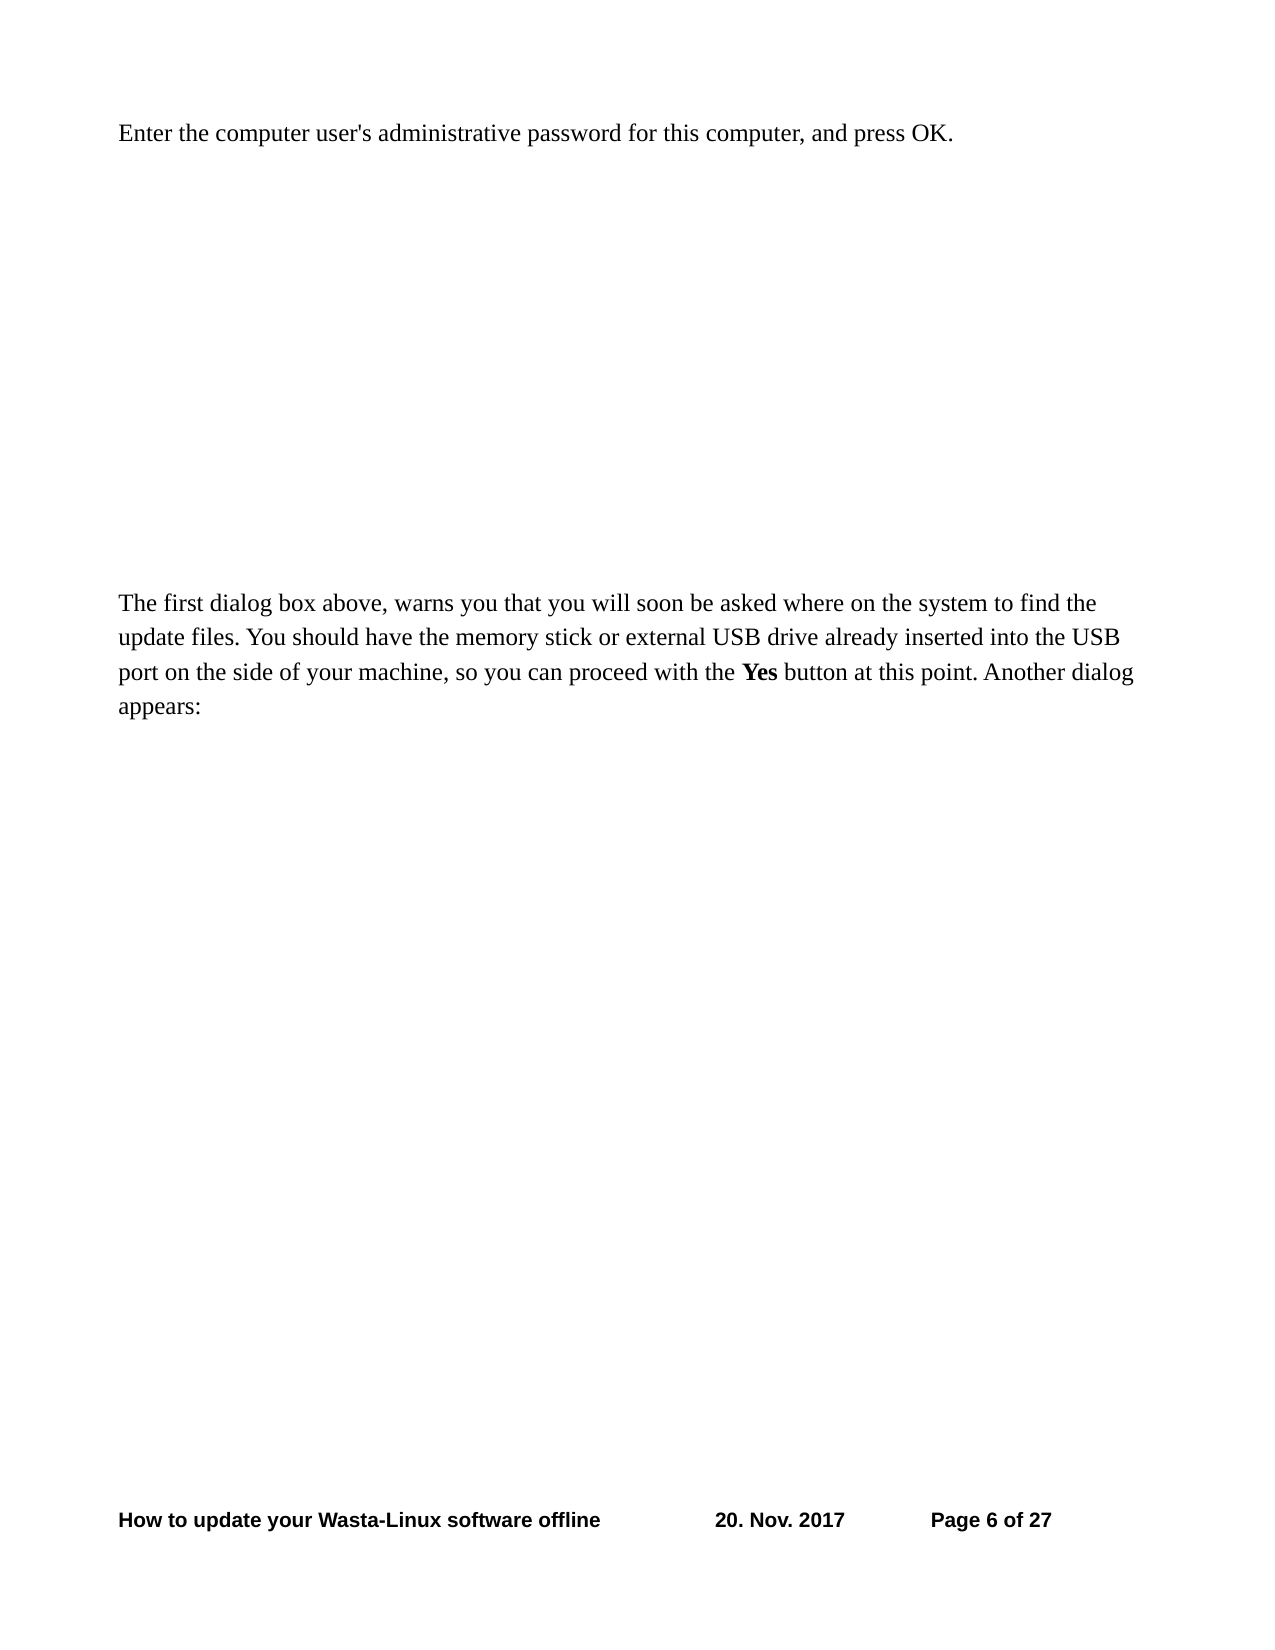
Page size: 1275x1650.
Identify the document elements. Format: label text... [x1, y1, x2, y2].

text Enter the computer user's administrative password for this computer, and press OK. [118, 118, 1157, 147]
text The first dialog box above, warns you that you will soon be asked where on the system to find the update files. You should have the memory stick or external USB drive already inserted into the USB port on the side of your machine, so you can proceed with the Yes button at this point. Another dialog appears: [118, 588, 1157, 720]
